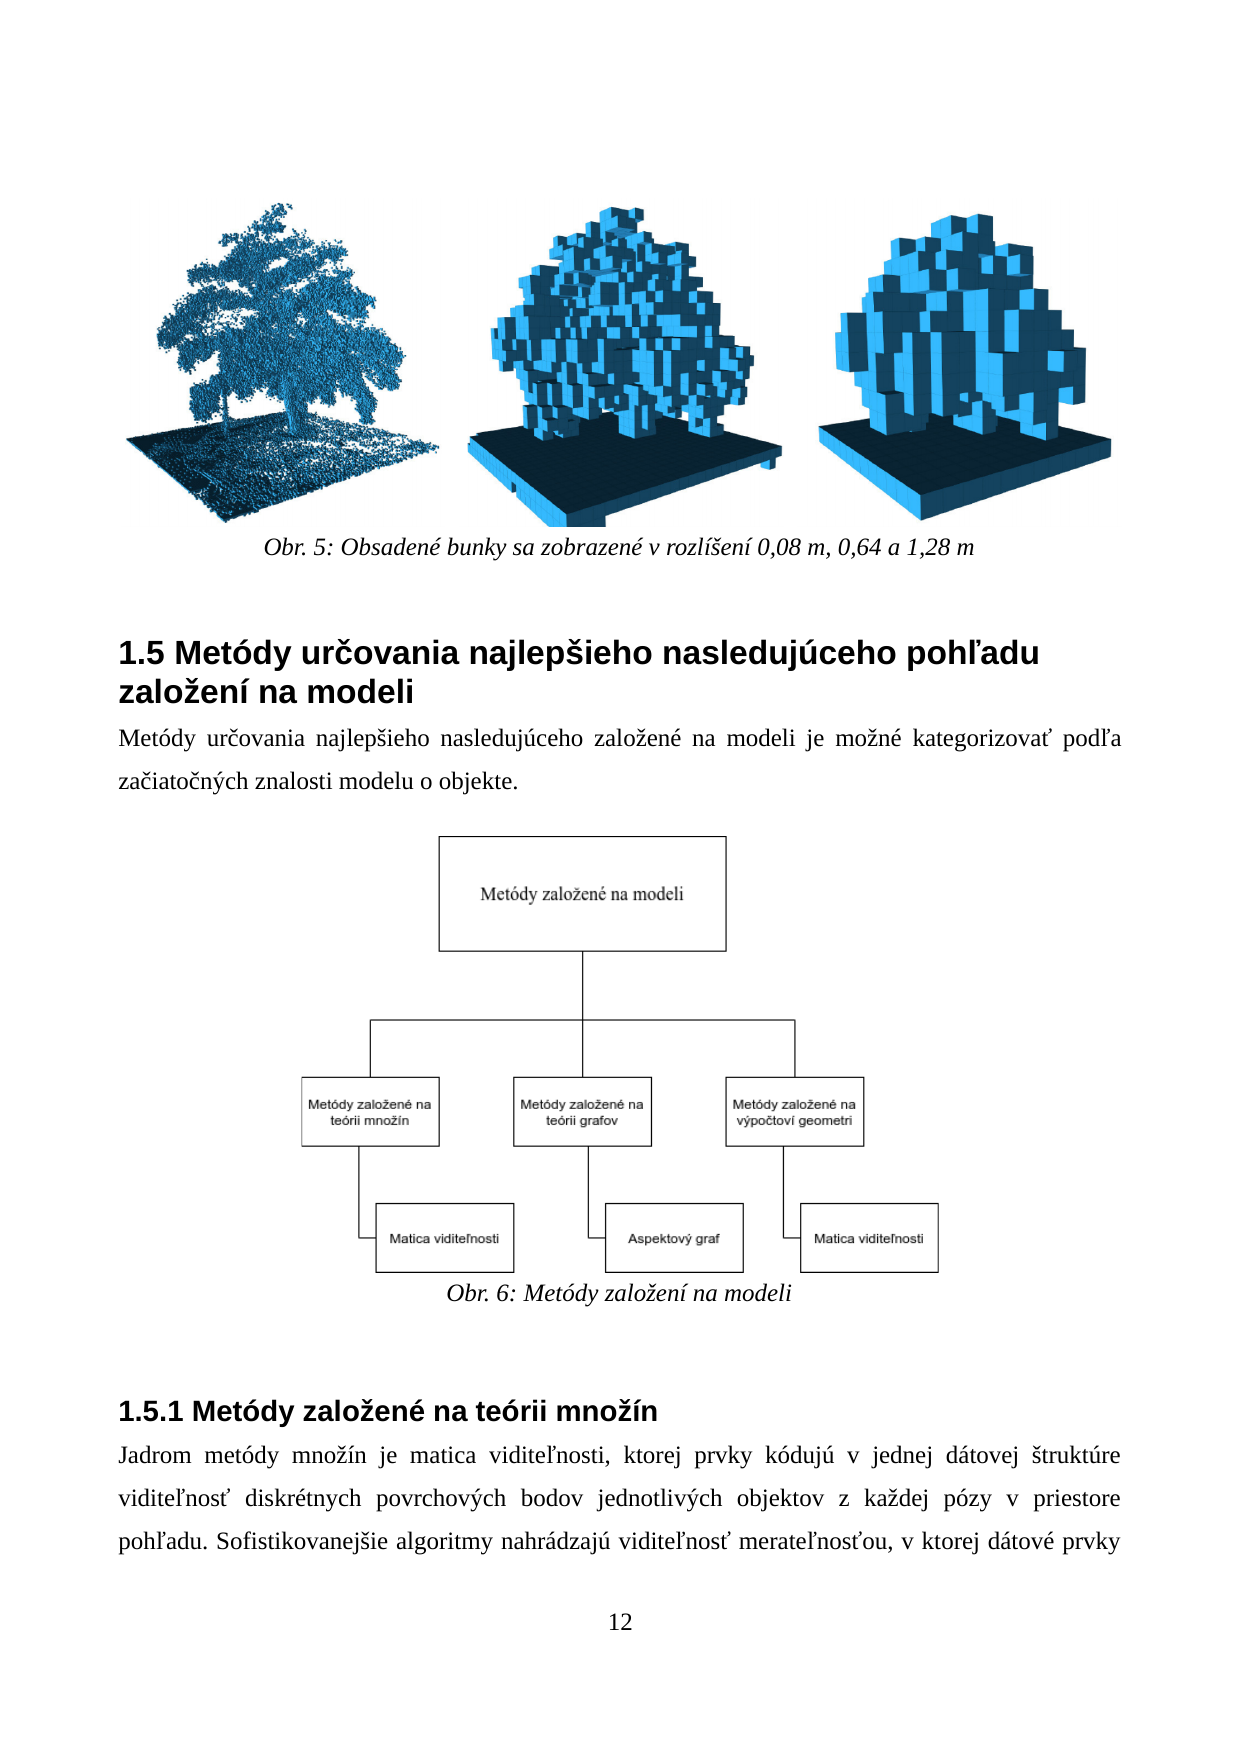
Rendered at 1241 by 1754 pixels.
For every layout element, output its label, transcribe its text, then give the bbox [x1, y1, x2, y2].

subtitle Metódy založené na teórii množín [118, 1394, 1122, 1427]
text Obr. 6: Metódy založení na modeli [302, 1273, 939, 1307]
picture [301, 836, 939, 1273]
subtitle Metódy určovania najlepšieho nasledujúceho pohľadu založení na modeli [118, 633, 1122, 710]
text Obr. 5: Obsadené bunky sa zobrazené v rozlíšení 0,08 m, 0,64 a 1,28 m [118, 527, 1122, 560]
picture [118, 160, 1123, 527]
text Jadrom metódy množín je matica viditeľnosti, ktorej prvky kódujú v jednej dátovej štruktúre viditeľnosť diskrétnych povrchových bodov jednotlivých objektov z každej pózy v priestore pohľadu. Sofistikovanejšie algoritmy nahrádzajú viditeľnosť merateľnosťou, v ktorej dátové prvky [118, 1440, 1122, 1555]
text Metódy určovania najlepšieho nasledujúceho založené na modeli je možné kategorizovať podľa začiatočných znalosti modelu o objekte. [118, 723, 1122, 795]
